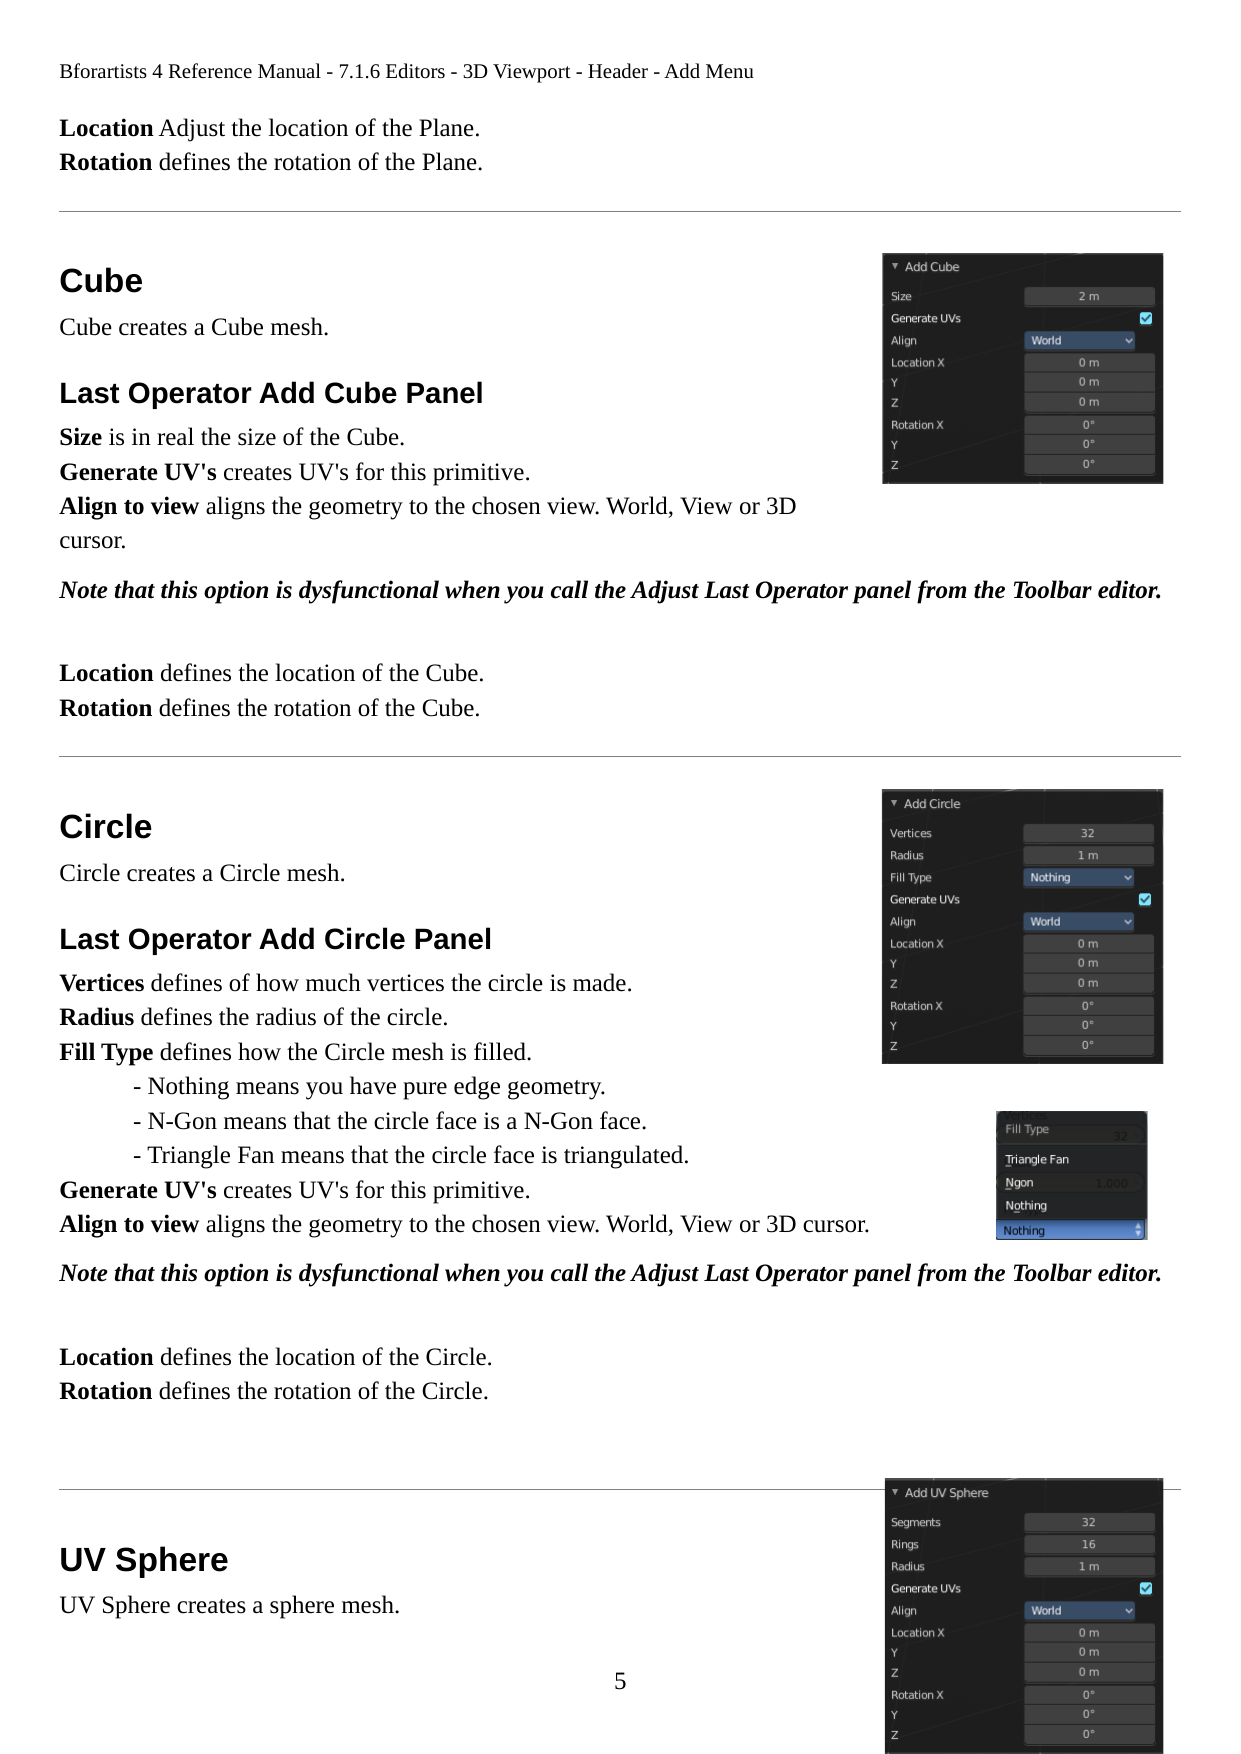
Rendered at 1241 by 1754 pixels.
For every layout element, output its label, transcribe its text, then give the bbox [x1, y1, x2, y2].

text Location Adjust the location of the Plane. Rotation defines the rotation of the Plane. [59, 113, 1181, 176]
text UV Sphere creates a sphere mesh. [59, 1591, 884, 1619]
subtitle UV Sphere [59, 1539, 884, 1578]
subtitle Last Operator Add Cube Panel [59, 376, 882, 410]
text Size is in real the size of the Cube. Generate UV's creates UV's for this primitive. Align to view aligns the geometry to the chosen view. World, View or 3D cursor. [59, 422, 1181, 554]
text Note that this option is dysfunctional when you call the Adjust Last Operator panel from the Toolbar editor. [59, 575, 1181, 603]
subtitle [1164, 261, 1181, 300]
subtitle [1164, 376, 1181, 410]
subtitle Cube [59, 261, 882, 300]
subtitle [1164, 1539, 1181, 1578]
text Location defines the location of the Circle. Rotation defines the rotation of the Circle. [59, 1307, 1181, 1405]
text Cube creates a Cube mesh. [59, 312, 882, 341]
picture [996, 1111, 1148, 1240]
subtitle Last Operator Add Circle Panel [59, 922, 881, 955]
text Vertices defines of how much vertices the circle is made. Radius defines the radius of the circle. Fill Type defines how the Circle mesh is filled. - Nothing means you have pure edge geometry. - N-Gon means that the circle face is a N-Gon face. - Triangle Fan means that the circle face is triangulated. Generate UV's creates UV's for this primitive. Align to view aligns the geometry to the chosen view. World, View or 3D cursor. [59, 968, 1181, 1238]
text Location defines the location of the Cube. Rotation defines the rotation of the Cube. [59, 624, 1181, 721]
subtitle [1164, 807, 1181, 845]
picture [884, 1478, 1164, 1754]
subtitle Circle [59, 807, 881, 845]
text Note that this option is dysfunctional when you call the Adjust Last Operator panel from the Toolbar editor. [59, 1258, 1181, 1287]
picture [882, 253, 1164, 484]
picture [881, 789, 1164, 1064]
text Circle creates a Circle mesh. [59, 858, 881, 887]
